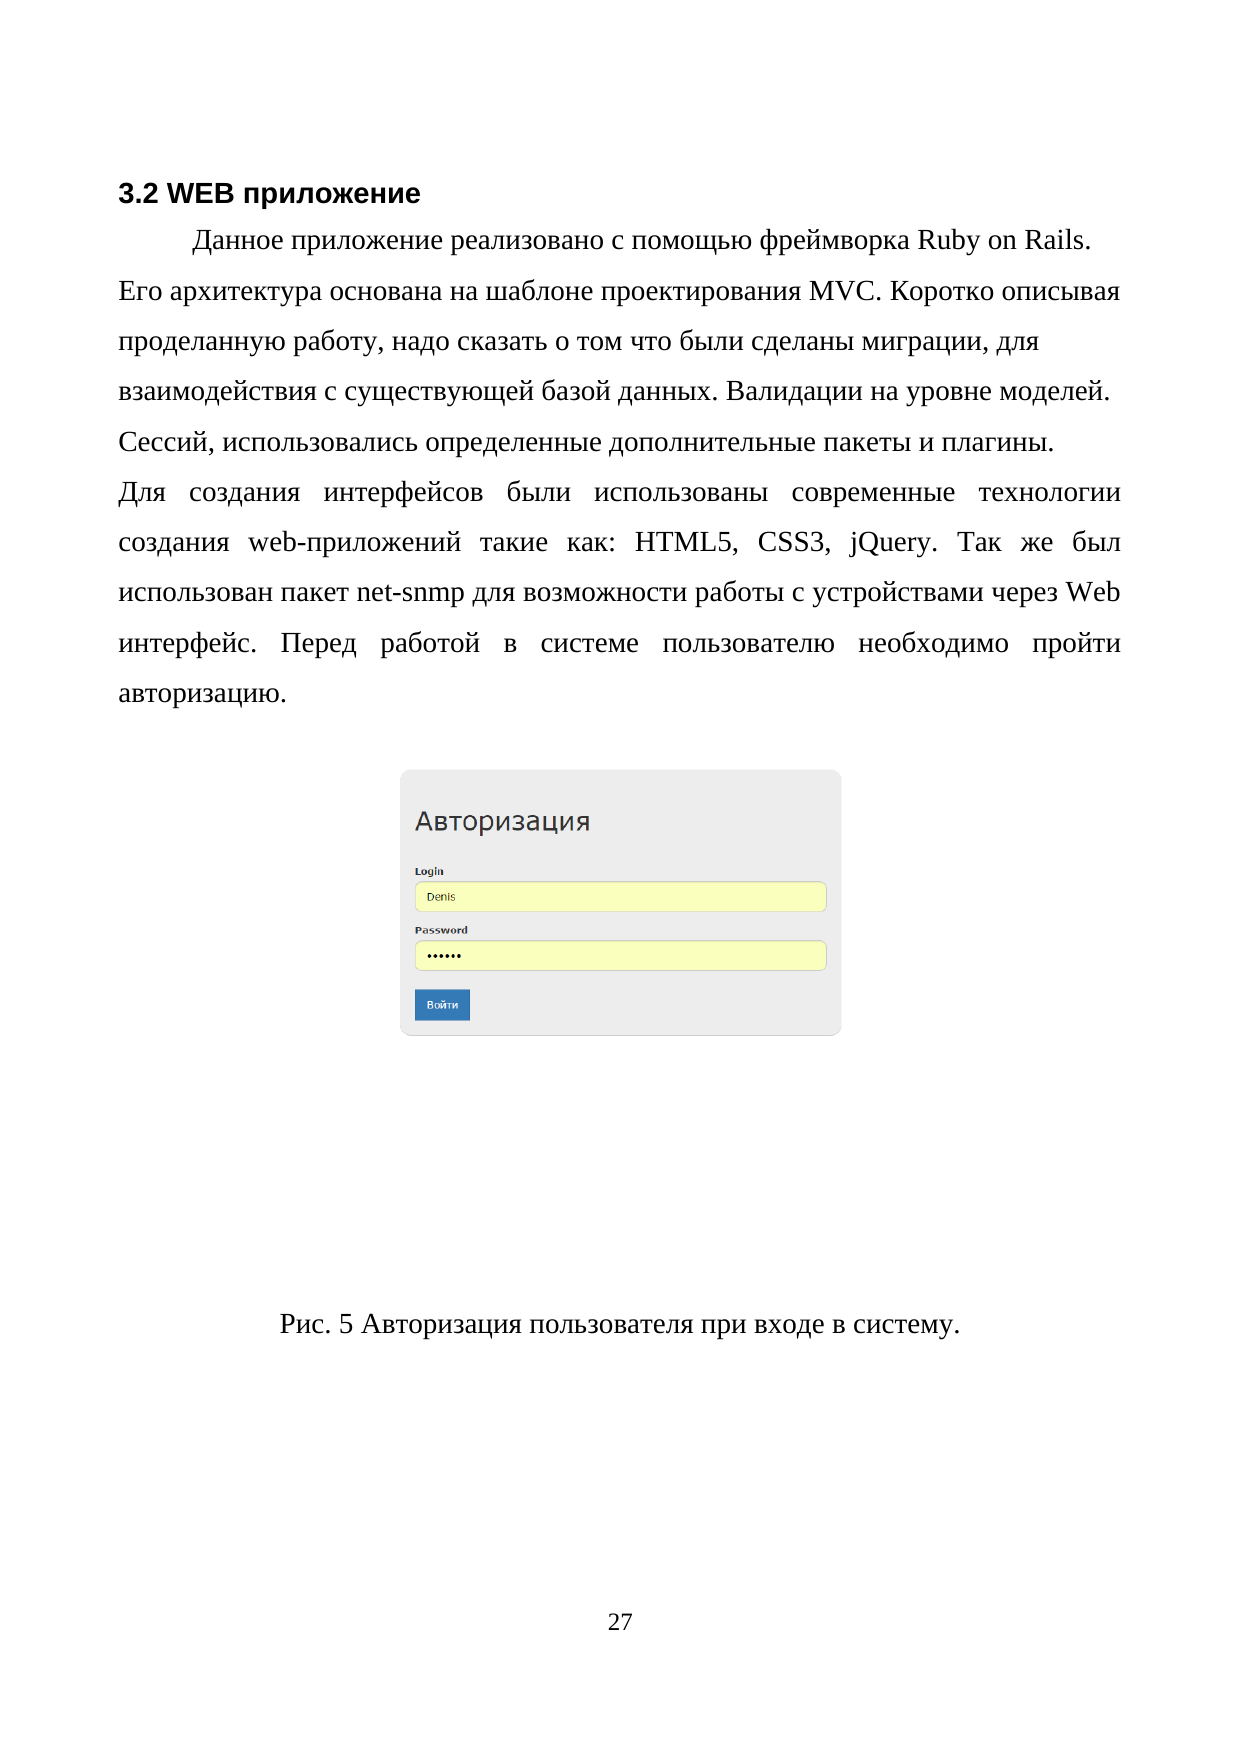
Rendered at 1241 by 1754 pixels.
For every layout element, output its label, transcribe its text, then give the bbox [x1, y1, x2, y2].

text Данное приложение реализовано с помощью фреймворка Ruby on Rails. [118, 222, 1122, 256]
picture [118, 725, 1123, 1290]
text Рис. 5 Авторизация пользователя при входе в систему. [118, 1290, 1122, 1340]
text Для создания интерфейсов были использованы современные технологии создания web-приложений такие как: HTML5, CSS3, jQuery. Так же был использован пакет net-snmp для возможности работы с устройствами через Web интерфейс. Перед работой в системе пользователю необходимо пройти авторизацию. [118, 474, 1122, 709]
subtitle 3.2 WEB приложение [118, 176, 1122, 210]
text Сессий, использовались определенные дополнительные пакеты и плагины. [118, 424, 1122, 457]
text Его архитектура основана на шаблоне проектирования MVC. Коротко описывая [118, 273, 1122, 306]
text взаимодействия с существующей базой данных. Валидации на уровне моделей. [118, 373, 1122, 407]
text проделанную работу, надо сказать о том что были сделаны миграции, для [118, 323, 1122, 357]
